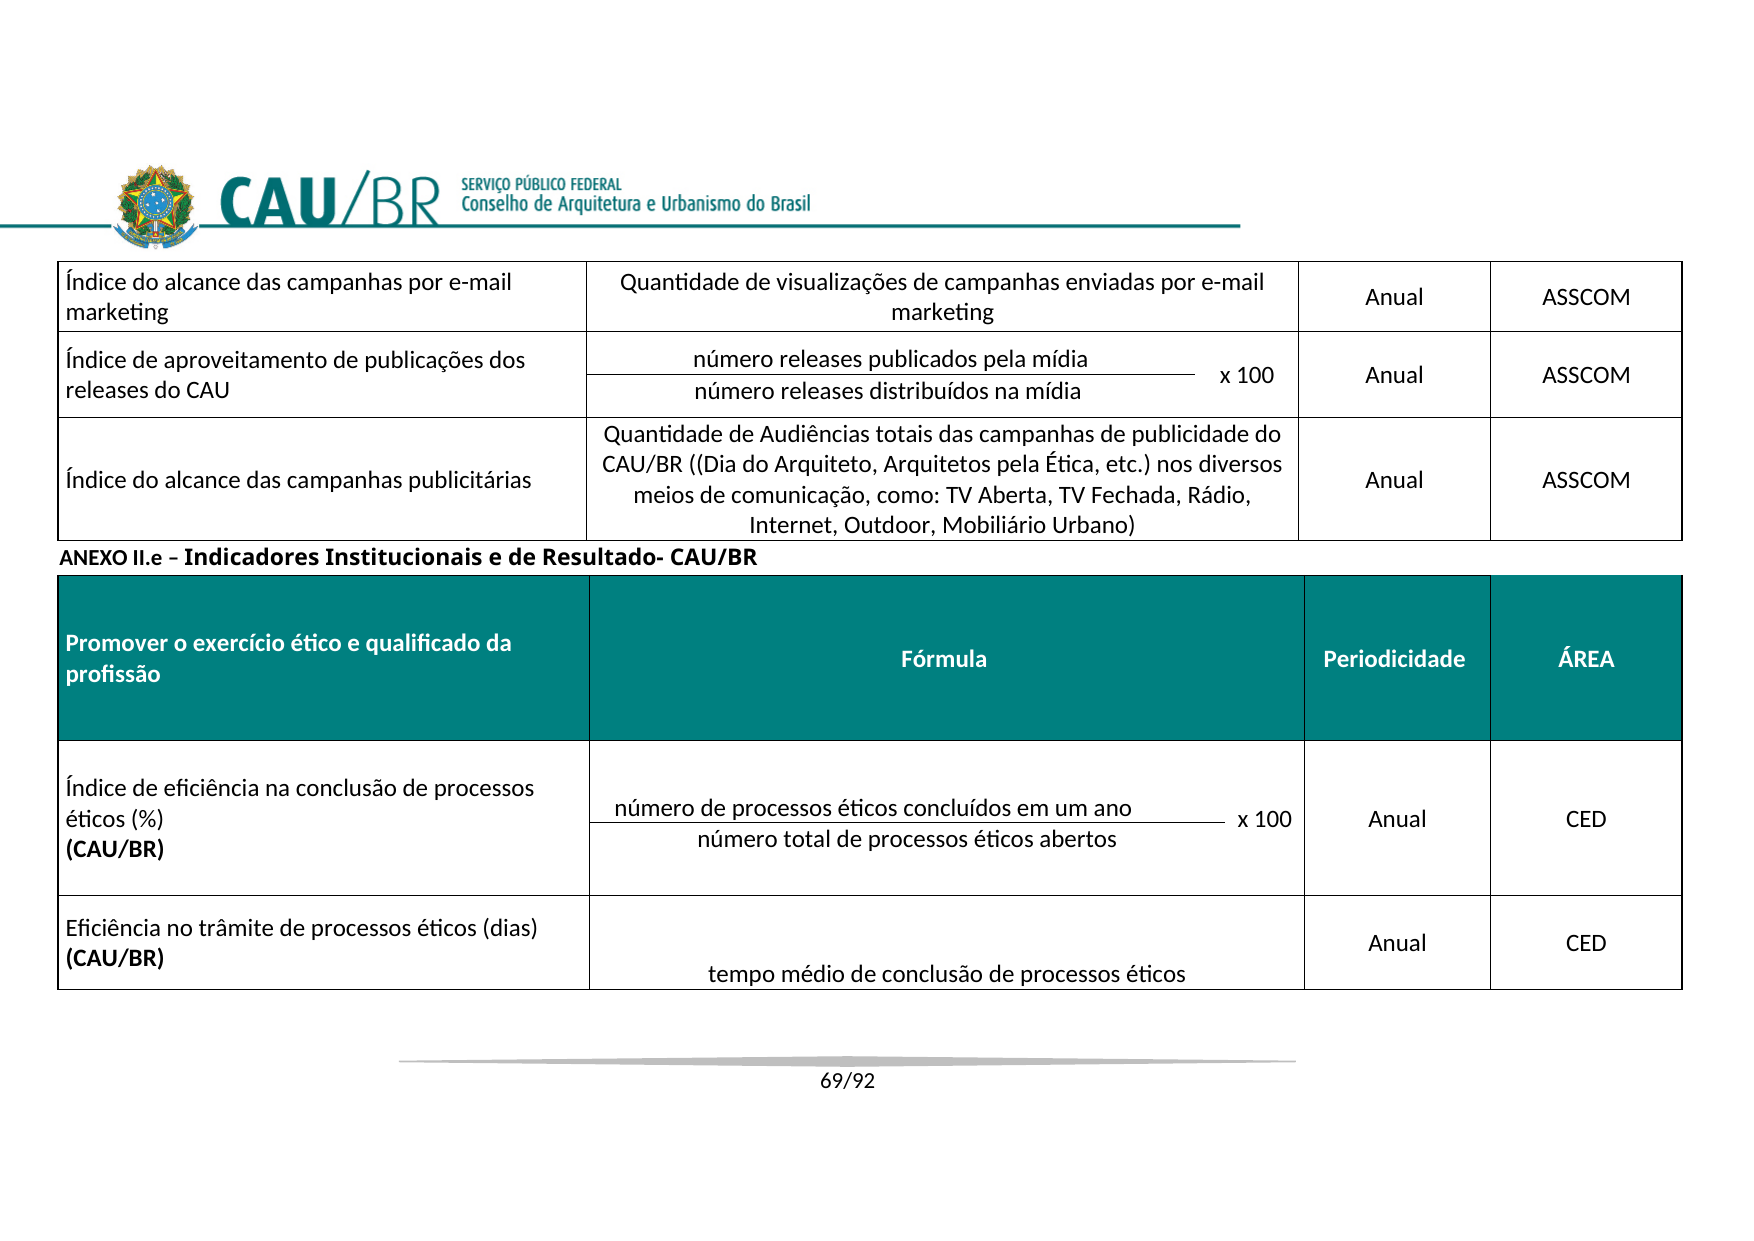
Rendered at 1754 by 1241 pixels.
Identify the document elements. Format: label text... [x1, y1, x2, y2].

table_cell Anual [1305, 896, 1490, 989]
table_cell número releases publicados pela mídia [587, 332, 1195, 374]
table_cell Índice de eficiência na conclusão de processos éticos (%) (CAU/BR) [59, 741, 589, 895]
table_cell Quantidade de Audiências totais das campanhas de publicidade do CAU/BR ((Dia do Arquiteto, Arquitetos pela Ética, etc.) nos diversos meios de comunicação, como: TV Aberta, TV Fechada, Rádio, Internet, Outdoor, Mobiliário Urbano) [587, 418, 1298, 540]
table_cell Anual [1299, 332, 1490, 417]
table_header Promover o exercício ético e qualificado da profissão [59, 576, 589, 740]
table_cell x 100 [1195, 332, 1298, 417]
table_cell Eficiência no trâmite de processos éticos (dias) (CAU/BR) [59, 896, 589, 989]
table_cell ASSCOM [1491, 332, 1681, 417]
table_cell Anual [1305, 741, 1490, 895]
table_cell número releases distribuídos na mídia [587, 375, 1195, 417]
table_cell Anual [1299, 418, 1490, 540]
table_cell número total de processos éticos abertos [590, 823, 1224, 895]
table_cell ASSCOM [1491, 262, 1681, 331]
table_header Periodicidade [1305, 576, 1490, 740]
table_cell CED [1491, 741, 1681, 895]
table_cell x 100 [1225, 741, 1304, 895]
table_header ÁREA [1491, 575, 1681, 740]
table_header Fórmula [590, 576, 1304, 740]
table_cell ASSCOM [1491, 418, 1681, 540]
text ANEXO II.e – Indicadores Institucionais e de Resultado- CAU/BR [59, 541, 1577, 572]
table_cell Índice de aproveitamento de publicações dos releases do CAU [59, 332, 586, 417]
table_cell Anual [1299, 262, 1490, 331]
table_cell CED [1491, 896, 1681, 989]
table_cell Índice do alcance das campanhas por e-mail marketing [59, 262, 586, 331]
table_cell Índice do alcance das campanhas publicitárias [59, 418, 586, 540]
table_cell tempo médio de conclusão de processos éticos [590, 896, 1304, 989]
table_cell número de processos éticos concluídos em um ano [590, 741, 1224, 822]
table_cell Quantidade de visualizações de campanhas enviadas por e-mail marketing [587, 262, 1298, 331]
